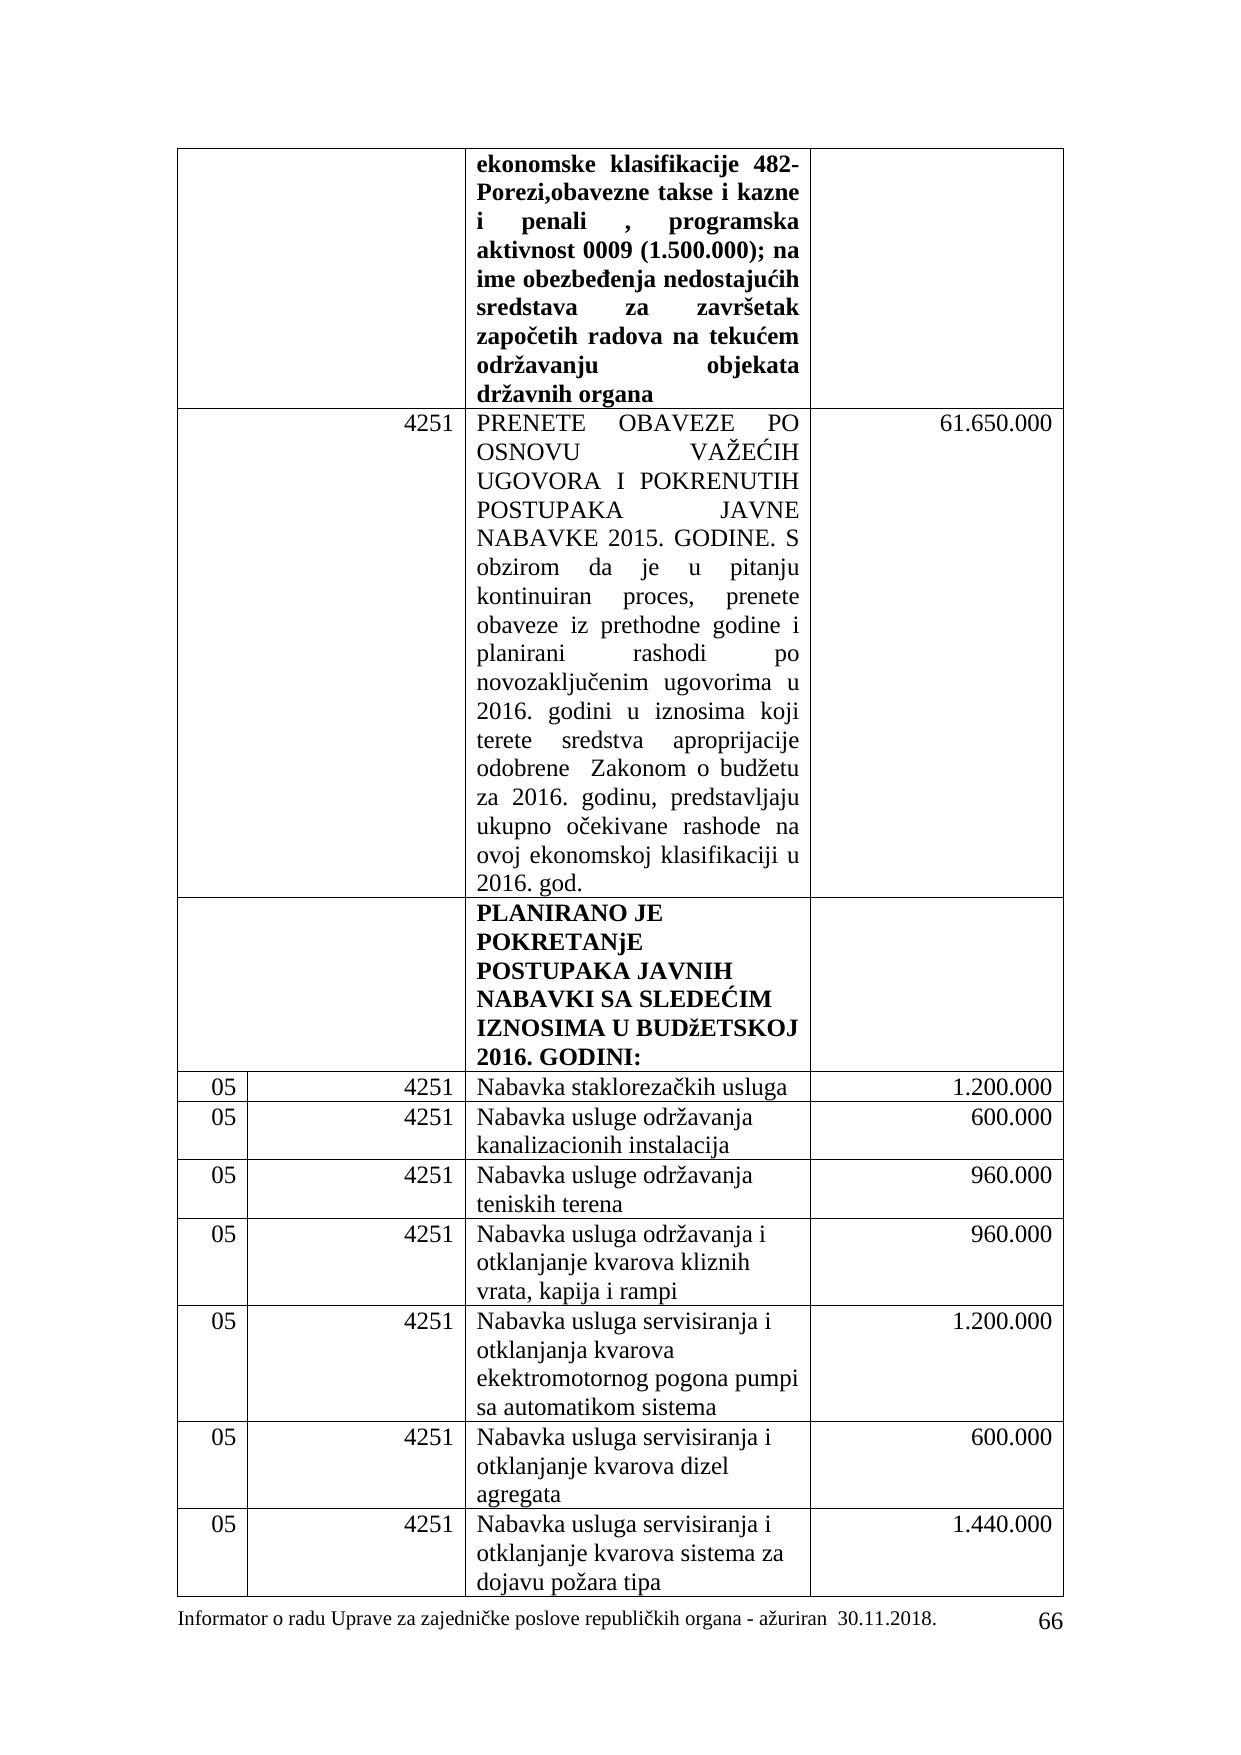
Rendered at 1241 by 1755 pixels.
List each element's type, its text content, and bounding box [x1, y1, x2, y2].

table_cell 4251 [248, 1509, 465, 1596]
table_cell 600.000 [811, 1102, 1063, 1159]
table_cell Nabavka usluge održavanja teniskih terena [466, 1160, 810, 1218]
table_cell [811, 898, 1063, 1071]
table_cell 960.000 [811, 1219, 1063, 1305]
table_cell Nabavka usluga servisiranja i otklanjanja kvarova ekektromotornog pogona pumpi sa automatikom sistema [466, 1306, 810, 1421]
table_cell Nabavka usluge održavanja kanalizacionih instalacija [466, 1102, 810, 1159]
table_cell 05 [178, 1160, 247, 1218]
table_cell 1.200.000 [811, 1306, 1063, 1421]
table_cell 4251 [248, 1422, 465, 1508]
table_cell Nabavka usluga servisiranja i otklanjanje kvarova sistema za dojavu požara tipa [466, 1509, 810, 1596]
table_cell Nabavka usluga servisiranja i otklanjanje kvarova dizel agregata [466, 1422, 810, 1508]
table_cell 4251 [248, 1072, 465, 1101]
table_cell 960.000 [811, 1160, 1063, 1218]
table_cell 05 [178, 1102, 247, 1159]
table_cell PRENETE OBAVEZE PO OSNOVU VAŽEĆIH UGOVORA I POKRENUTIH POSTUPAKA JAVNE NABAVKE 2015. GODINE. S obzirom da je u pitanju kontinuiran proces, prenete obaveze iz prethodne godine i planirani rashodi po novozaklјučenim ugovorima u 2016. godini u iznosima koji terete sredstva aproprijacije odobrene Zakonom o budžetu za 2016. godinu, predstavlјaju ukupno očekivane rashode na ovoj ekonomskoj klasifikaciji u 2016. god. [466, 409, 810, 897]
table_cell [178, 898, 465, 1071]
table_cell 05 [178, 1306, 247, 1421]
table_cell 05 [178, 1422, 247, 1508]
table_cell Nabavka staklorezačkih usluga [466, 1072, 810, 1101]
table_cell 05 [178, 1219, 247, 1305]
table_cell 4251 [248, 1102, 465, 1159]
table_cell 05 [178, 1509, 247, 1596]
table_cell PLANIRANO JE POKRETANјE POSTUPAKA JAVNIH NABAVKI SA SLEDEĆIM IZNOSIMA U BUDžETSKOJ 2016. GODINI: [466, 898, 810, 1071]
table_cell [811, 149, 1063, 407]
table_cell 1.440.000 [811, 1509, 1063, 1596]
table_cell [178, 149, 465, 407]
table_cell 4251 [248, 1160, 465, 1218]
table_cell 4251 [178, 409, 465, 897]
table_cell ekonomske klasifikacije 482-Porezi,obavezne takse i kazne i penali , programska aktivnost 0009 (1.500.000); na ime obezbeđenja nedostajućih sredstava za završetak započetih radova na tekućem održavanju objekata državnih organa [466, 149, 810, 407]
table_cell 1.200.000 [811, 1072, 1063, 1101]
table_cell 600.000 [811, 1422, 1063, 1508]
table_cell 05 [178, 1072, 247, 1101]
table_cell 4251 [248, 1306, 465, 1421]
table_cell Nabavka usluga održavanja i otklanjanje kvarova kliznih vrata, kapija i rampi [466, 1219, 810, 1305]
table_cell 61.650.000 [811, 409, 1063, 897]
table_cell 4251 [248, 1219, 465, 1305]
